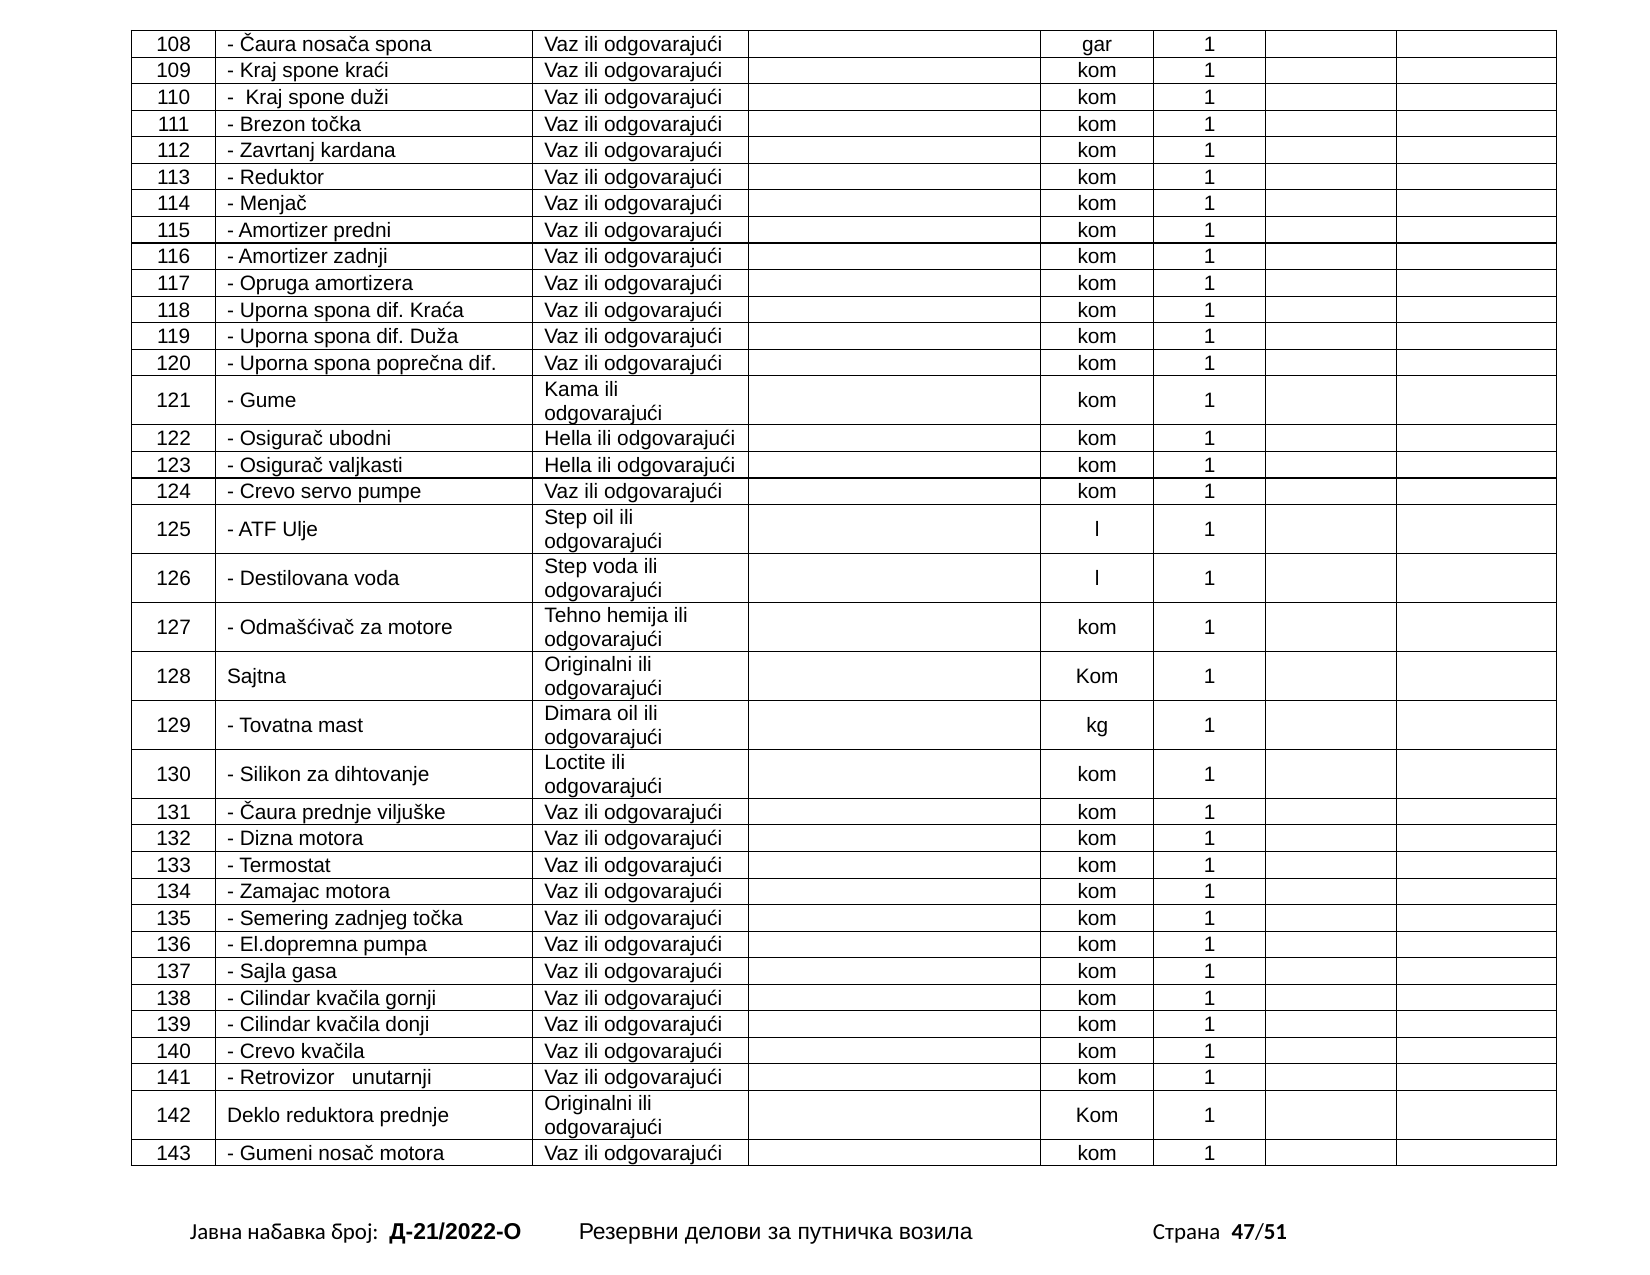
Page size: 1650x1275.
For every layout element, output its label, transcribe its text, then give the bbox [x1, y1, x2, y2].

table_cell kom [1041, 376, 1153, 424]
table_cell 1 [1154, 1011, 1265, 1037]
table_cell [749, 1038, 1040, 1063]
table_cell 142 [132, 1091, 215, 1139]
table_cell [1266, 1038, 1396, 1063]
table_cell [1397, 852, 1556, 877]
table_cell 112 [132, 137, 215, 163]
table_cell Vaz ili odgovarajući [533, 31, 748, 57]
table_cell [1397, 1064, 1556, 1090]
table_cell [1397, 701, 1556, 749]
table_cell 126 [132, 554, 215, 602]
table_cell [1397, 244, 1556, 269]
table_cell kom [1041, 603, 1153, 651]
table_cell kom [1041, 985, 1153, 1010]
table_cell [749, 350, 1040, 375]
table_cell - Kraj spone kraći [216, 58, 532, 83]
table_cell Vaz ili odgovarajući [533, 799, 748, 824]
table_cell - Destilovana voda [216, 554, 532, 602]
table_cell 118 [132, 297, 215, 322]
table_cell Vaz ili odgovarajući [533, 825, 748, 851]
table_cell 1 [1154, 479, 1265, 504]
table_cell 125 [132, 505, 215, 553]
table_cell 121 [132, 376, 215, 424]
table_cell [1266, 852, 1396, 877]
table_cell [1397, 111, 1556, 136]
table_cell kom [1041, 1038, 1153, 1063]
table_cell [749, 479, 1040, 504]
table_cell [1397, 350, 1556, 375]
table_cell 130 [132, 750, 215, 798]
table_cell 113 [132, 164, 215, 189]
table_cell kom [1041, 750, 1153, 798]
table_cell Hella ili odgovarajući [533, 452, 748, 477]
table_cell [749, 84, 1040, 110]
table_cell Vaz ili odgovarajući [533, 879, 748, 904]
table_cell 131 [132, 799, 215, 824]
table_cell - Cilindar kvačila donji [216, 1011, 532, 1037]
table_cell [749, 137, 1040, 163]
table_cell kom [1041, 297, 1153, 322]
table_cell 1 [1154, 137, 1265, 163]
table_cell Vaz ili odgovarajući [533, 958, 748, 984]
table_cell 109 [132, 58, 215, 83]
table_cell - Gumeni nosač motora [216, 1140, 532, 1165]
table_cell kom [1041, 879, 1153, 904]
table_cell [749, 58, 1040, 83]
table_cell [749, 217, 1040, 242]
table_cell 136 [132, 932, 215, 957]
table_cell Vaz ili odgovarajući [533, 244, 748, 269]
table_cell Vaz ili odgovarajući [533, 1140, 748, 1165]
table_cell Vaz ili odgovarajući [533, 852, 748, 877]
table_cell [1266, 1011, 1396, 1037]
table_cell Vaz ili odgovarajući [533, 270, 748, 296]
table_cell [749, 932, 1040, 957]
table_cell kom [1041, 1064, 1153, 1090]
table_cell 1 [1154, 852, 1265, 877]
table_cell [749, 1091, 1040, 1139]
table_cell - Crevo servo pumpe [216, 479, 532, 504]
table_cell 1 [1154, 58, 1265, 83]
table_cell 1 [1154, 554, 1265, 602]
table_cell - Opruga amortizera [216, 270, 532, 296]
table_cell Vaz ili odgovarajući [533, 217, 748, 242]
table_cell kom [1041, 58, 1153, 83]
table_cell 1 [1154, 452, 1265, 477]
table_cell [1266, 111, 1396, 136]
table_cell [1266, 701, 1396, 749]
table_cell [749, 799, 1040, 824]
table_cell 1 [1154, 505, 1265, 553]
table_cell 1 [1154, 603, 1265, 651]
table_cell [1266, 879, 1396, 904]
table_cell [1397, 1140, 1556, 1165]
table_cell [1266, 31, 1396, 57]
table_cell [1397, 297, 1556, 322]
table_cell kom [1041, 323, 1153, 349]
table_cell [749, 425, 1040, 451]
table_cell [1266, 244, 1396, 269]
table_cell - Čaura prednje viljuške [216, 799, 532, 824]
table_cell 1 [1154, 164, 1265, 189]
table_cell Vaz ili odgovarajući [533, 985, 748, 1010]
table_cell - Odmašćivač za motore [216, 603, 532, 651]
table_cell [1266, 479, 1396, 504]
table_cell 143 [132, 1140, 215, 1165]
table_cell - Termostat [216, 852, 532, 877]
table_cell kom [1041, 244, 1153, 269]
table_cell 135 [132, 905, 215, 931]
table_cell [1397, 190, 1556, 216]
table_cell - Gume [216, 376, 532, 424]
table_cell 140 [132, 1038, 215, 1063]
table_cell [1397, 825, 1556, 851]
table_cell [749, 323, 1040, 349]
table_cell Vaz ili odgovarajući [533, 58, 748, 83]
table_cell 1 [1154, 1091, 1265, 1139]
table_cell - Osigurač valjkasti [216, 452, 532, 477]
table_cell - Cilindar kvačila gornji [216, 985, 532, 1010]
table_cell Kom [1041, 652, 1153, 700]
table_cell kom [1041, 270, 1153, 296]
table_cell 1 [1154, 190, 1265, 216]
table_cell [749, 111, 1040, 136]
table_cell 1 [1154, 750, 1265, 798]
table_cell 123 [132, 452, 215, 477]
table_cell [749, 603, 1040, 651]
table_cell kom [1041, 111, 1153, 136]
table_cell [749, 825, 1040, 851]
table_cell [749, 554, 1040, 602]
table_cell Sajtna [216, 652, 532, 700]
table_cell Vaz ili odgovarajući [533, 111, 748, 136]
table_cell [1266, 84, 1396, 110]
table_cell 1 [1154, 825, 1265, 851]
table_cell [1266, 350, 1396, 375]
table_cell l [1041, 554, 1153, 602]
table_cell 117 [132, 270, 215, 296]
table_cell [749, 1011, 1040, 1037]
table_cell kg [1041, 701, 1153, 749]
table_cell Loctite ili odgovarajući [533, 750, 748, 798]
table_cell 1 [1154, 270, 1265, 296]
table_cell [1397, 425, 1556, 451]
table_cell kom [1041, 425, 1153, 451]
table_cell kom [1041, 825, 1153, 851]
table_cell [1266, 603, 1396, 651]
table_cell [1266, 425, 1396, 451]
table_cell - ATF Ulje [216, 505, 532, 553]
table_cell [1397, 270, 1556, 296]
table_cell 129 [132, 701, 215, 749]
table_cell 1 [1154, 425, 1265, 451]
table_cell kom [1041, 164, 1153, 189]
table_cell - Kraj spone duži [216, 84, 532, 110]
table_cell 1 [1154, 905, 1265, 931]
table_cell [1397, 932, 1556, 957]
table_cell [749, 985, 1040, 1010]
table_cell [1397, 879, 1556, 904]
table_cell 1 [1154, 1038, 1265, 1063]
table_cell 134 [132, 879, 215, 904]
table_cell - Uporna spona dif. Kraća [216, 297, 532, 322]
table_cell - Sajla gasa [216, 958, 532, 984]
table_cell [749, 852, 1040, 877]
table_cell - Semering zadnjeg točka [216, 905, 532, 931]
table_cell [1266, 750, 1396, 798]
table_cell 1 [1154, 323, 1265, 349]
table_cell 1 [1154, 244, 1265, 269]
table_cell [749, 652, 1040, 700]
table_cell Vaz ili odgovarajući [533, 1011, 748, 1037]
table_cell - Zavrtanj kardana [216, 137, 532, 163]
table_cell kom [1041, 958, 1153, 984]
table_cell - Uporna spona dif. Duža [216, 323, 532, 349]
table_cell [749, 958, 1040, 984]
table_cell 1 [1154, 376, 1265, 424]
table_cell - Amortizer predni [216, 217, 532, 242]
table_cell 114 [132, 190, 215, 216]
table_cell 138 [132, 985, 215, 1010]
table_cell [749, 376, 1040, 424]
table_cell [749, 879, 1040, 904]
table_cell - Crevo kvačila [216, 1038, 532, 1063]
table_cell 132 [132, 825, 215, 851]
table_cell Vaz ili odgovarajući [533, 323, 748, 349]
table_cell [749, 244, 1040, 269]
table_cell - Retrovizor unutarnji [216, 1064, 532, 1090]
table_cell [749, 164, 1040, 189]
table_cell [1397, 31, 1556, 57]
table_cell [1266, 825, 1396, 851]
table_cell [1266, 799, 1396, 824]
table_cell [1266, 1091, 1396, 1139]
table_cell [1397, 799, 1556, 824]
table_cell Originalni ili odgovarajući [533, 1091, 748, 1139]
table_cell Originalni ili odgovarajući [533, 652, 748, 700]
table_cell 120 [132, 350, 215, 375]
table_cell Dimara oil ili odgovarajući [533, 701, 748, 749]
table_cell [1397, 452, 1556, 477]
table_cell 1 [1154, 111, 1265, 136]
table_cell - Tovatna mast [216, 701, 532, 749]
table_cell - Reduktor [216, 164, 532, 189]
table_cell 1 [1154, 84, 1265, 110]
table_cell [1266, 164, 1396, 189]
table_cell [1266, 932, 1396, 957]
table_cell 1 [1154, 879, 1265, 904]
table_cell 1 [1154, 958, 1265, 984]
table_cell [749, 31, 1040, 57]
table_cell 108 [132, 31, 215, 57]
table_cell 1 [1154, 297, 1265, 322]
table_cell [1397, 554, 1556, 602]
table_cell Tehno hemija ili odgovarajući [533, 603, 748, 651]
table_cell 1 [1154, 31, 1265, 57]
table_cell Vaz ili odgovarajući [533, 84, 748, 110]
table_cell Kama ili odgovarajući [533, 376, 748, 424]
table_cell - Zamajac motora [216, 879, 532, 904]
table_cell [749, 270, 1040, 296]
table_cell [749, 297, 1040, 322]
table_cell Vaz ili odgovarajući [533, 905, 748, 931]
table_cell - Silikon za dihtovanje [216, 750, 532, 798]
table_cell 1 [1154, 217, 1265, 242]
table_cell [1397, 652, 1556, 700]
table_cell - Uporna spona poprečna dif. [216, 350, 532, 375]
table_cell kom [1041, 905, 1153, 931]
table_cell Vaz ili odgovarajući [533, 479, 748, 504]
table_cell Hella ili odgovarajući [533, 425, 748, 451]
table_cell [1266, 323, 1396, 349]
table_cell [1397, 603, 1556, 651]
table_cell [1266, 376, 1396, 424]
table_cell 1 [1154, 1140, 1265, 1165]
table_cell [1266, 297, 1396, 322]
table_cell 1 [1154, 1064, 1265, 1090]
table_cell - Brezon točka [216, 111, 532, 136]
table_cell Step oil ili odgovarajući [533, 505, 748, 553]
table_cell [1397, 1011, 1556, 1037]
table_cell kom [1041, 350, 1153, 375]
table_cell [1397, 323, 1556, 349]
table_cell Vaz ili odgovarajući [533, 164, 748, 189]
table_cell Vaz ili odgovarajući [533, 190, 748, 216]
table_cell l [1041, 505, 1153, 553]
table_cell - Amortizer zadnji [216, 244, 532, 269]
table_cell kom [1041, 799, 1153, 824]
table_cell [1397, 505, 1556, 553]
table_cell kom [1041, 852, 1153, 877]
table_cell kom [1041, 190, 1153, 216]
table_cell [1397, 217, 1556, 242]
table_cell [749, 750, 1040, 798]
table_cell kom [1041, 1011, 1153, 1037]
table_cell [1266, 137, 1396, 163]
table_cell Vaz ili odgovarajući [533, 932, 748, 957]
table_cell [1266, 905, 1396, 931]
table_cell 1 [1154, 799, 1265, 824]
table_cell kom [1041, 932, 1153, 957]
table_cell [749, 505, 1040, 553]
table_cell [1397, 58, 1556, 83]
table_cell Vaz ili odgovarajući [533, 137, 748, 163]
table_cell 122 [132, 425, 215, 451]
table_cell Vaz ili odgovarajući [533, 1064, 748, 1090]
table_cell Vaz ili odgovarajući [533, 1038, 748, 1063]
table_cell 110 [132, 84, 215, 110]
table_cell gar [1041, 31, 1153, 57]
table_cell 119 [132, 323, 215, 349]
table_cell [1266, 452, 1396, 477]
table_cell 137 [132, 958, 215, 984]
table_cell 128 [132, 652, 215, 700]
table_cell 1 [1154, 652, 1265, 700]
table_cell - El.dopremna pumpa [216, 932, 532, 957]
table_cell Vaz ili odgovarajući [533, 350, 748, 375]
table_cell 139 [132, 1011, 215, 1037]
table_cell [1397, 985, 1556, 1010]
table_cell 133 [132, 852, 215, 877]
table_cell - Čaura nosača spona [216, 31, 532, 57]
table_cell [1266, 554, 1396, 602]
table_cell 1 [1154, 701, 1265, 749]
table_cell 1 [1154, 932, 1265, 957]
table_cell [1397, 1038, 1556, 1063]
table_cell [1266, 505, 1396, 553]
table_cell [1266, 58, 1396, 83]
table_cell [1397, 84, 1556, 110]
table_cell 111 [132, 111, 215, 136]
table_cell [749, 1064, 1040, 1090]
table_cell [1266, 1064, 1396, 1090]
table_cell kom [1041, 452, 1153, 477]
table_cell 115 [132, 217, 215, 242]
table_cell - Menjač [216, 190, 532, 216]
table_cell [1397, 164, 1556, 189]
table_cell [1266, 190, 1396, 216]
table_cell 1 [1154, 350, 1265, 375]
table_cell 127 [132, 603, 215, 651]
table_cell kom [1041, 479, 1153, 504]
table_cell [1397, 479, 1556, 504]
table_cell Vaz ili odgovarajući [533, 297, 748, 322]
table_cell [1266, 270, 1396, 296]
table_cell [1266, 958, 1396, 984]
table_cell [1397, 137, 1556, 163]
table_cell Step voda ili odgovarajući [533, 554, 748, 602]
table_cell [1397, 376, 1556, 424]
table_cell - Dizna motora [216, 825, 532, 851]
table_cell kom [1041, 217, 1153, 242]
table_cell [749, 701, 1040, 749]
table_cell [1266, 985, 1396, 1010]
table_cell 124 [132, 479, 215, 504]
table_cell [1266, 1140, 1396, 1165]
table_cell 116 [132, 244, 215, 269]
table_cell 1 [1154, 985, 1265, 1010]
table_cell [1397, 1091, 1556, 1139]
table_cell - Osigurač ubodni [216, 425, 532, 451]
table_cell [1266, 652, 1396, 700]
table_cell [749, 190, 1040, 216]
table_cell [749, 1140, 1040, 1165]
table_cell Kom [1041, 1091, 1153, 1139]
table_cell kom [1041, 1140, 1153, 1165]
table_cell 141 [132, 1064, 215, 1090]
table_cell Deklo reduktora prednje [216, 1091, 532, 1139]
table_cell kom [1041, 84, 1153, 110]
table_cell kom [1041, 137, 1153, 163]
table_cell [749, 905, 1040, 931]
table_cell [1397, 750, 1556, 798]
table_cell [1266, 217, 1396, 242]
table_cell [1397, 958, 1556, 984]
table_cell [749, 452, 1040, 477]
table_cell [1397, 905, 1556, 931]
